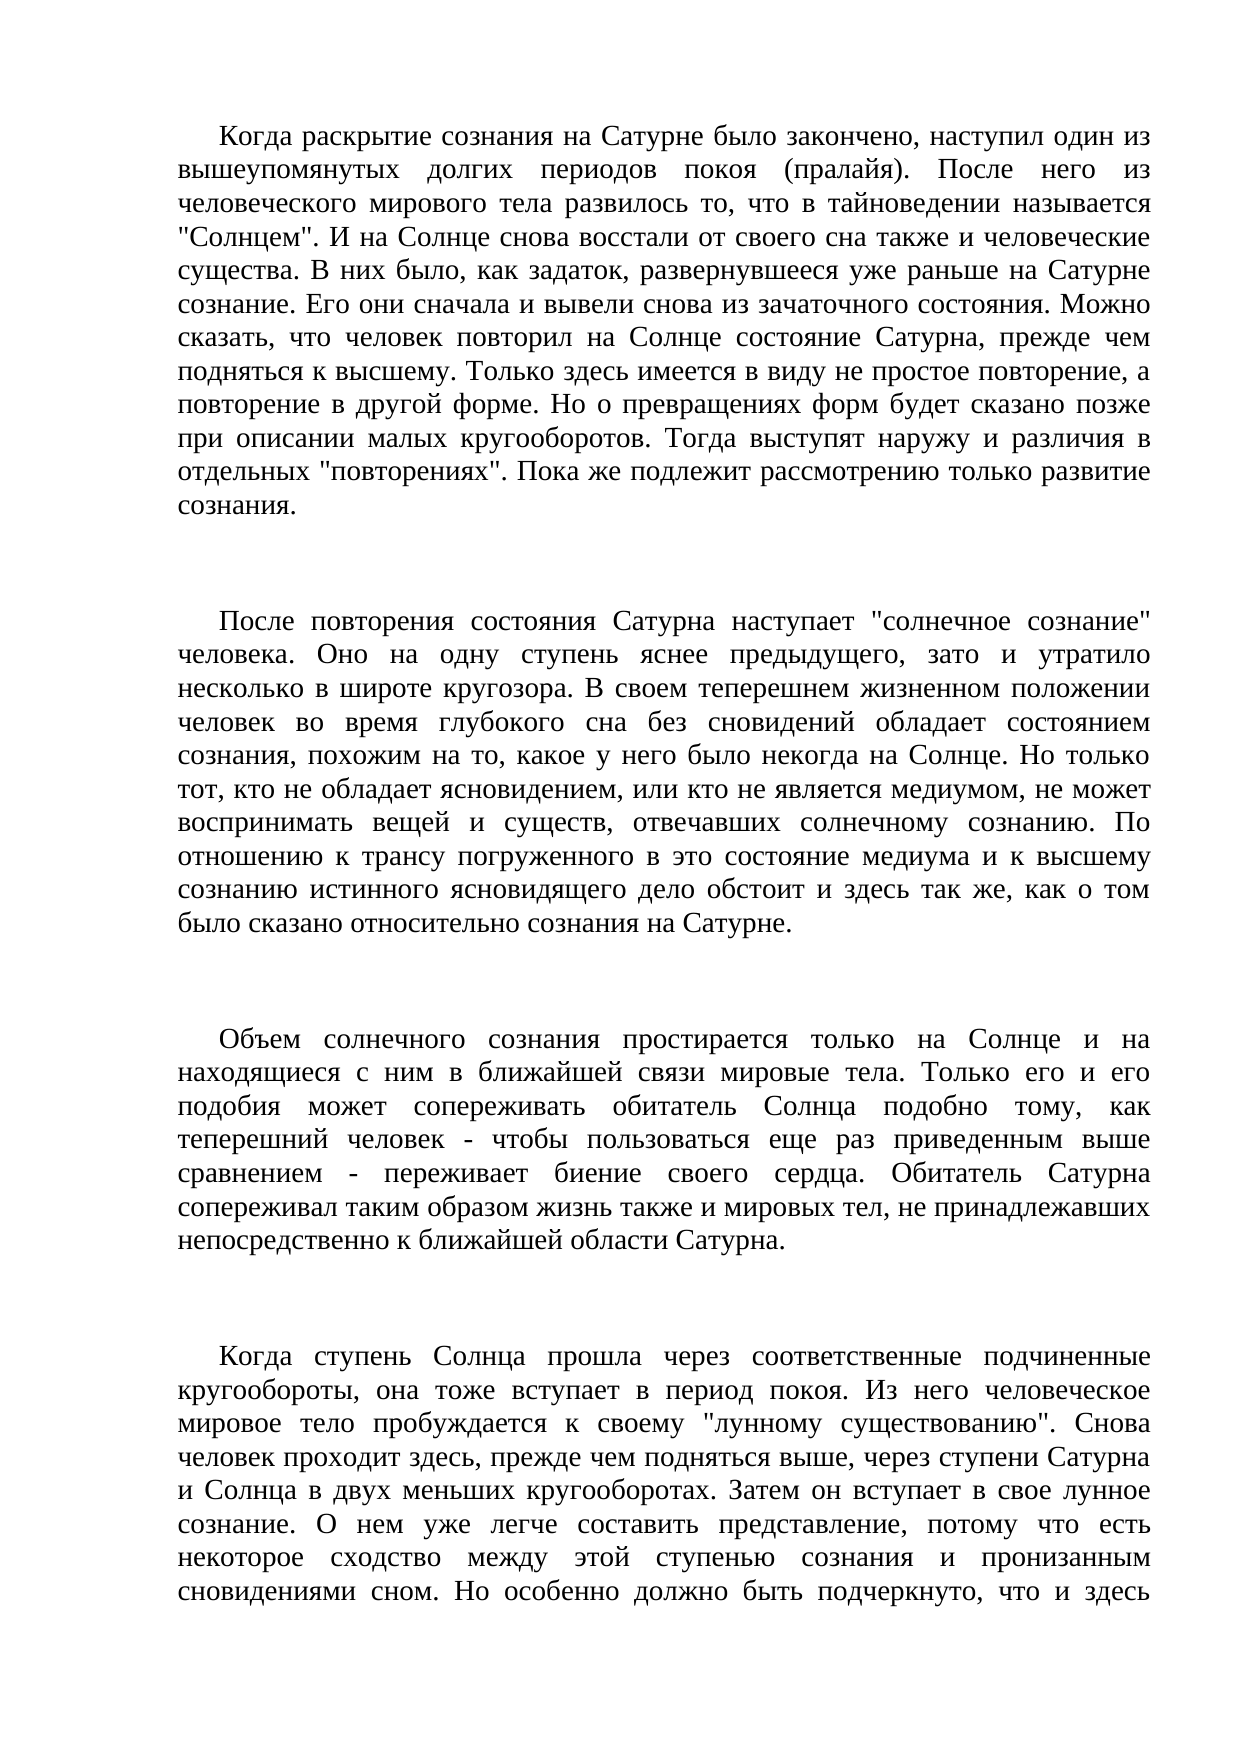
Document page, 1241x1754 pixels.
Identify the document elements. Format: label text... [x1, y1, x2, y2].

text После повторения состояния Сатурна наступает "солнечное сознание" человека. Оно на одну ступень яснее предыдущего, зато и утратило несколько в широте кругозора. В своем теперешнем жизненном положении человек во время глубокого сна без сновидений обладает состоянием сознания, похожим на то, какое у него было некогда на Солнце. Но только тот, кто не обладает ясновидением, или кто не является медиумом, не может воспринимать вещей и существ, отвечавших солнечному сознанию. По отношению к трансу погруженного в это состояние медиума и к высшему сознанию истинного ясновидящего дело обстоит и здесь так же, как о том было сказано относительно сознания на Сатурне. [177, 603, 1152, 938]
text Когда ступень Солнца прошла через соответственные подчиненные кругообороты, она тоже вступает в период покоя. Из него человеческое мировое тело пробуждается к своему "лунному существованию". Снова человек проходит здесь, прежде чем подняться выше, через ступени Сатурна и Солнца в двух меньших кругооборотах. Затем он вступает в свое лунное сознание. О нем уже легче составить представление, потому что есть некоторое сходство между этой ступенью сознания и пронизанным сновидениями сном. Но особенно должно быть подчеркнуто, что и здесь [177, 1338, 1152, 1607]
text Объем солнечного сознания простирается только на Солнце и на находящиеся с ним в ближайшей связи мировые тела. Только его и его подобия может сопереживать обитатель Солнца подобно тому, как теперешний человек - чтобы пользоваться еще раз приведенным выше сравнением - переживает биение своего сердца. Обитатель Сатурна сопереживал таким образом жизнь также и мировых тел, не принадлежавших непосредственно к ближайшей области Сатурна. [177, 1021, 1152, 1256]
text Когда раскрытие сознания на Сатурне было закончено, наступил один из вышеупомянутых долгих периодов покоя (пралайя). После него из человеческого мирового тела развилось то, что в тайноведении называется "Солнцем". И на Солнце снова восстали от своего сна также и человеческие существа. В них было, как задаток, развернувшееся уже раньше на Сатурне сознание. Его они сначала и вывели снова из зачаточного состояния. Можно сказать, что человек повторил на Солнце состояние Сатурна, прежде чем подняться к высшему. Только здесь имеется в виду не простое повторение, а повторение в другой форме. Но о превращениях форм будет сказано позже при описании малых кругооборотов. Тогда выступят наружу и различия в отдельных "повторениях". Пока же подлежит рассмотрению только развитие сознания. [177, 118, 1152, 521]
